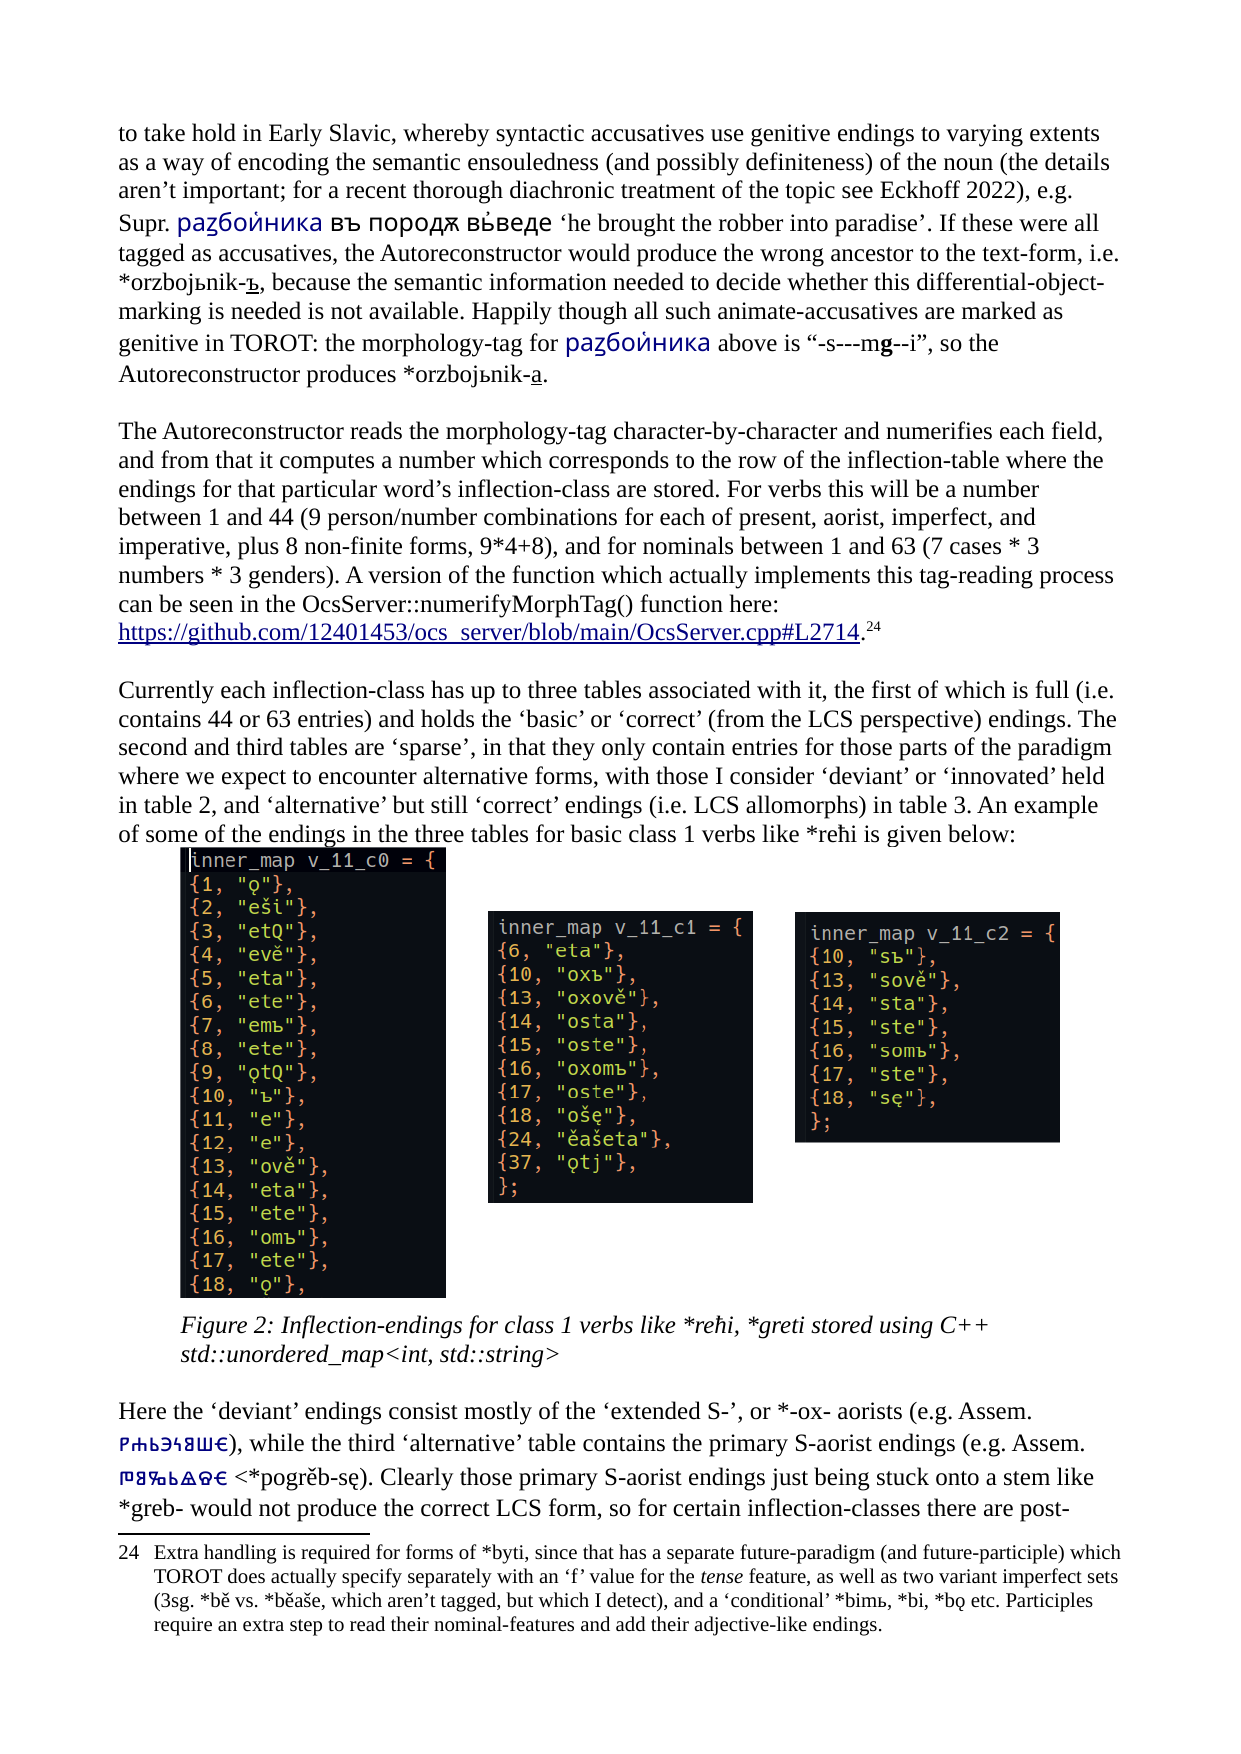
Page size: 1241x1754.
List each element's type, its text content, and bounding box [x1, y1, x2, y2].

text Here the ‘deviant’ endings consist mostly of the ‘extended S-’, or *-ox- aorists (e.g. Assem. ⱀⰰⱃⰵⰽⱁⱎⱔ), while the third ‘alternative’ table contains the primary S-aorist endings (e.g. Assem. ⱂⱁⰳⱃⱑⱄⱔ <*pogrěb-sę). Clearly those primary S-aorist endings just being stuck onto a stem like *greb‑ would not produce the correct LCS form, so for certain inflection-classes there are post- [118, 1396, 1122, 1522]
text to take hold in Early Slavic, whereby syntactic accusatives use genitive endings to varying extents as a way of encoding the semantic ensouledness (and possibly definiteness) of the noun (the details aren’t important; for a recent thorough diachronic treatment of the topic see Eckhoff 2022), e.g. Supr. раꙁбои҅ника въ породѫ вь҆веде ‘he brought the robber into paradise’. If these were all tagged as accusatives, the Autoreconstructor would produce the wrong ancestor to the text-form, i.e. *orzbojьnik‑ъ, because the semantic information needed to decide whether this differential-object-marking is needed is not available. Happily though all such animate-accusatives are marked as genitive in TOROT: the morphology-tag for раꙁбои҅ника above is “-s---mg--i”, so the Autoreconstructor produces *orzbojьnik‑a. [118, 118, 1122, 387]
text The Autoreconstructor reads the morphology-tag character-by-character and numerifies each field, and from that it computes a number which corresponds to the row of the inflection-table where the endings for that particular word’s inflection-class are stored. For verbs this will be a number between 1 and 44 (9 person/number combinations for each of present, aorist, imperfect, and imperative, plus 8 non-finite forms, 9*4+8), and for nominals between 1 and 63 (7 cases * 3 numbers * 3 genders). A version of the function which actually implements this tag-reading process can be seen in the OcsServer::numerifyMorphTag() function here: https://github.com/12401453/ocs_server/blob/main/OcsServer.cpp#L2714. [118, 416, 1122, 646]
text Extra handling is required for forms of *byti, since that has a separate future-paradigm (and future-participle) which TOROT does actually specify separately with an ‘f’ value for the tense feature, as well as two variant imperfect sets (3sg. *bě vs. *běaše, which aren’t tagged, but which I detect), and a ‘conditional’ *bimь, *bi, *bǫ etc. Participles require an extra step to read their nominal-features and add their adjective-like endings. [118, 1539, 1122, 1636]
text Figure 2: Inflection-endings for class 1 verbs like *reћi, *greti stored using C++ std::unordered_map<int, std::string> [180, 1298, 1060, 1367]
picture [180, 847, 1060, 1298]
text Currently each inflection-class has up to three tables associated with it, the first of which is full (i.e. contains 44 or 63 entries) and holds the ‘basic’ or ‘correct’ (from the LCS perspective) endings. The second and third tables are ‘sparse’, in that they only contain entries for those parts of the paradigm where we expect to encounter alternative forms, with those I consider ‘deviant’ or ‘innovated’ held in table 2, and ‘alternative’ but still ‘correct’ endings (i.e. LCS allomorphs) in table 3. An example of some of the endings in the three tables for basic class 1 verbs like *reћi is given below: [118, 675, 1122, 847]
